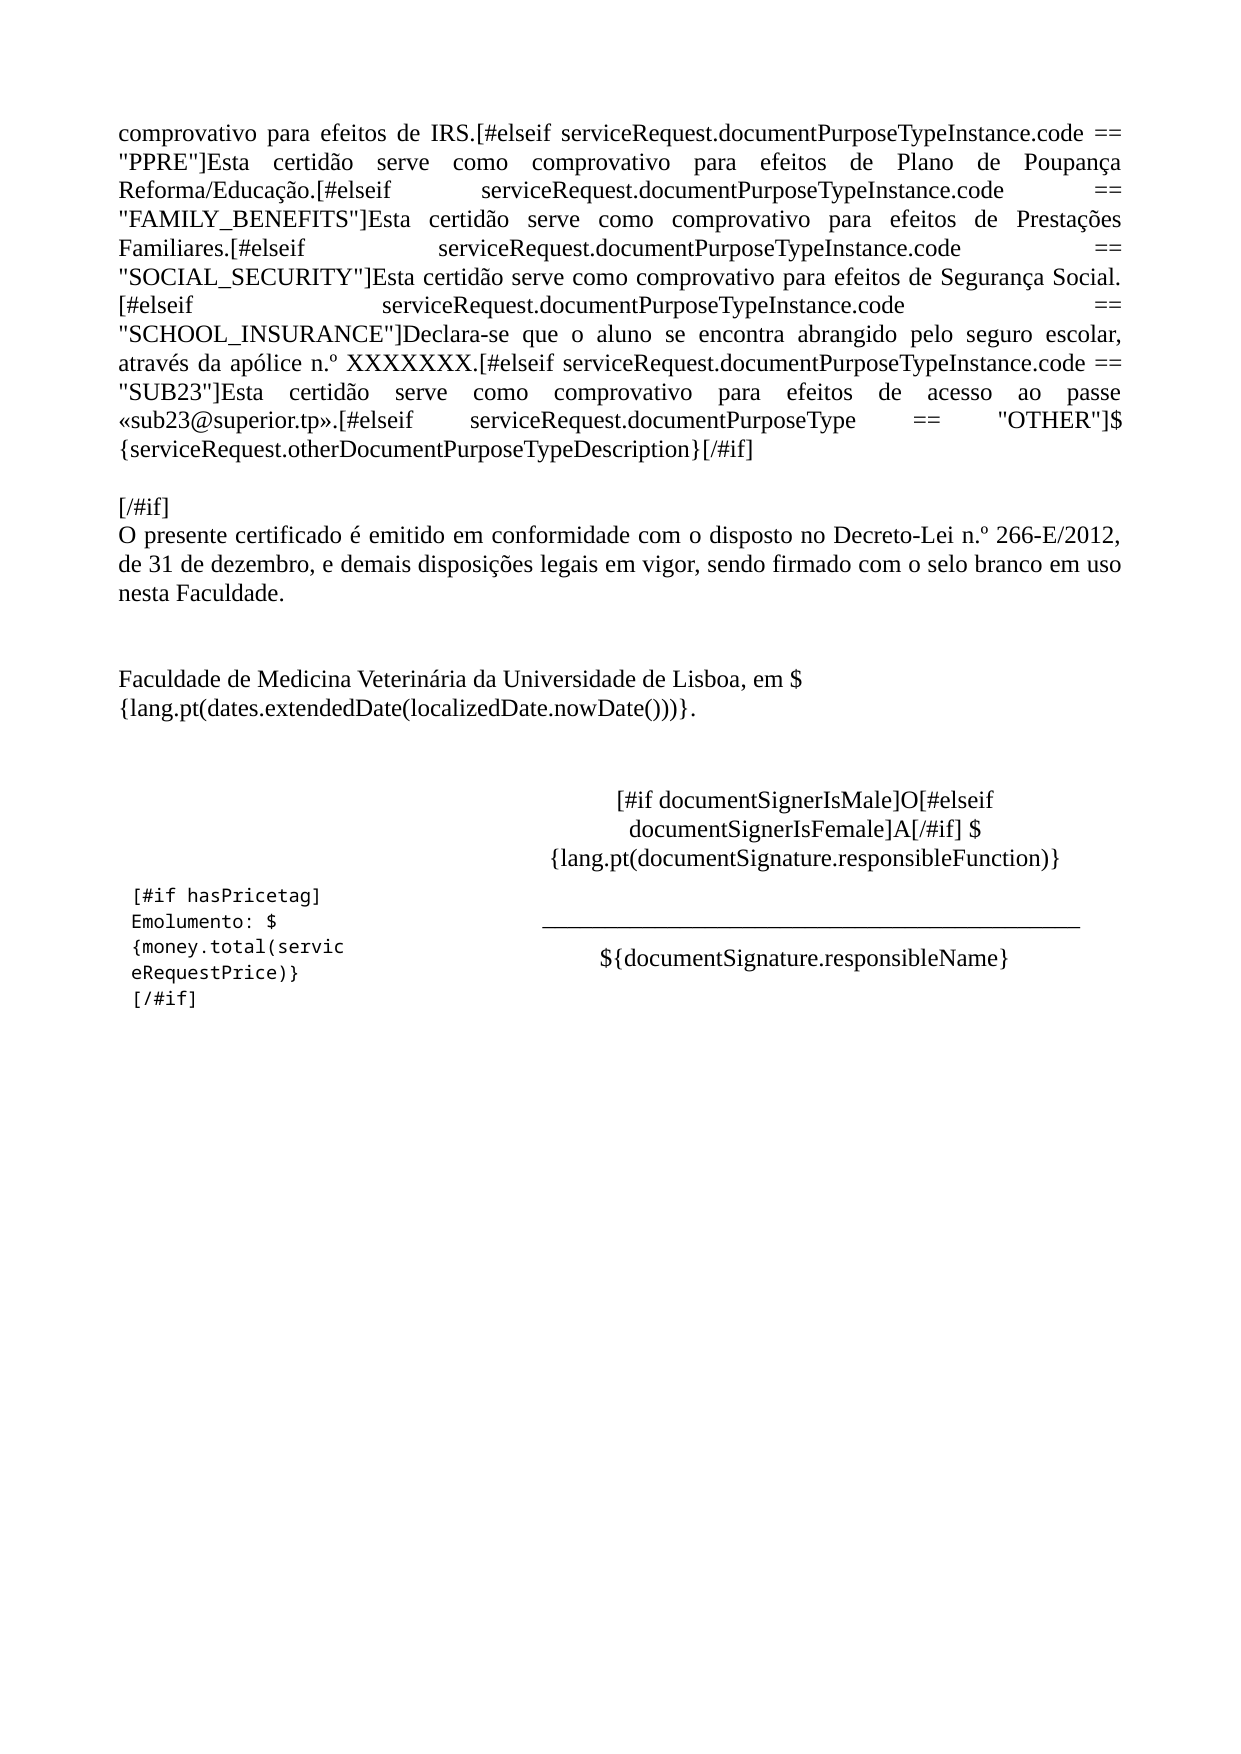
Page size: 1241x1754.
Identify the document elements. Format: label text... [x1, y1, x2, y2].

table_cell ${documentSignature.responsibleName} [500, 937, 1110, 1016]
table_header [#if documentSignerIsMale]O[#elseif documentSignerIsFemale]A[/#if] ${lang.pt(documentSignature.responsibleFunction)} [125, 779, 1110, 877]
text O presente certificado é emitido em conformidade com o disposto no Decreto-Lei n.º 266-E/2012, de 31 de dezembro, e demais disposições legais em vigor, sendo firmado com o selo branco em uso nesta Faculdade. [118, 521, 1122, 607]
table_cell [#if hasPricetag] Emolumento: ${money.total(serviceRequestPrice)} [/#if] [125, 877, 500, 1016]
text comprovativo para efeitos de IRS.[#elseif serviceRequest.documentPurposeTypeInstance.code == "PPRE"]Esta certidão serve como comprovativo para efeitos de Plano de Poupança Reforma/Educação.[#elseif serviceRequest.documentPurposeTypeInstance.code == "FAMILY_BENEFITS"]Esta certidão serve como comprovativo para efeitos de Prestações Familiares.[#elseif serviceRequest.documentPurposeTypeInstance.code == "SOCIAL_SECURITY"]Esta certidão serve como comprovativo para efeitos de Segurança Social.[#elseif serviceRequest.documentPurposeTypeInstance.code == "SCHOOL_INSURANCE"]Declara-se que o aluno se encontra abrangido pelo seguro escolar, através da apólice n.º XXXXXXX.[#elseif serviceRequest.documentPurposeTypeInstance.code == "SUB23"]Esta certidão serve como comprovativo para efeitos de acesso ao passe «sub23@superior.tp».[#elseif serviceRequest.documentPurposeType == "OTHER"]${serviceRequest.otherDocumentPurposeTypeDescription}[/#if] [118, 118, 1122, 463]
text [/#if] [118, 492, 1122, 521]
text Faculdade de Medicina Veterinária da Universidade de Lisboa, em ${lang.pt(dates.extendedDate(localizedDate.nowDate()))}. [118, 664, 1122, 722]
table_cell ___________________________________________ [500, 877, 1110, 937]
